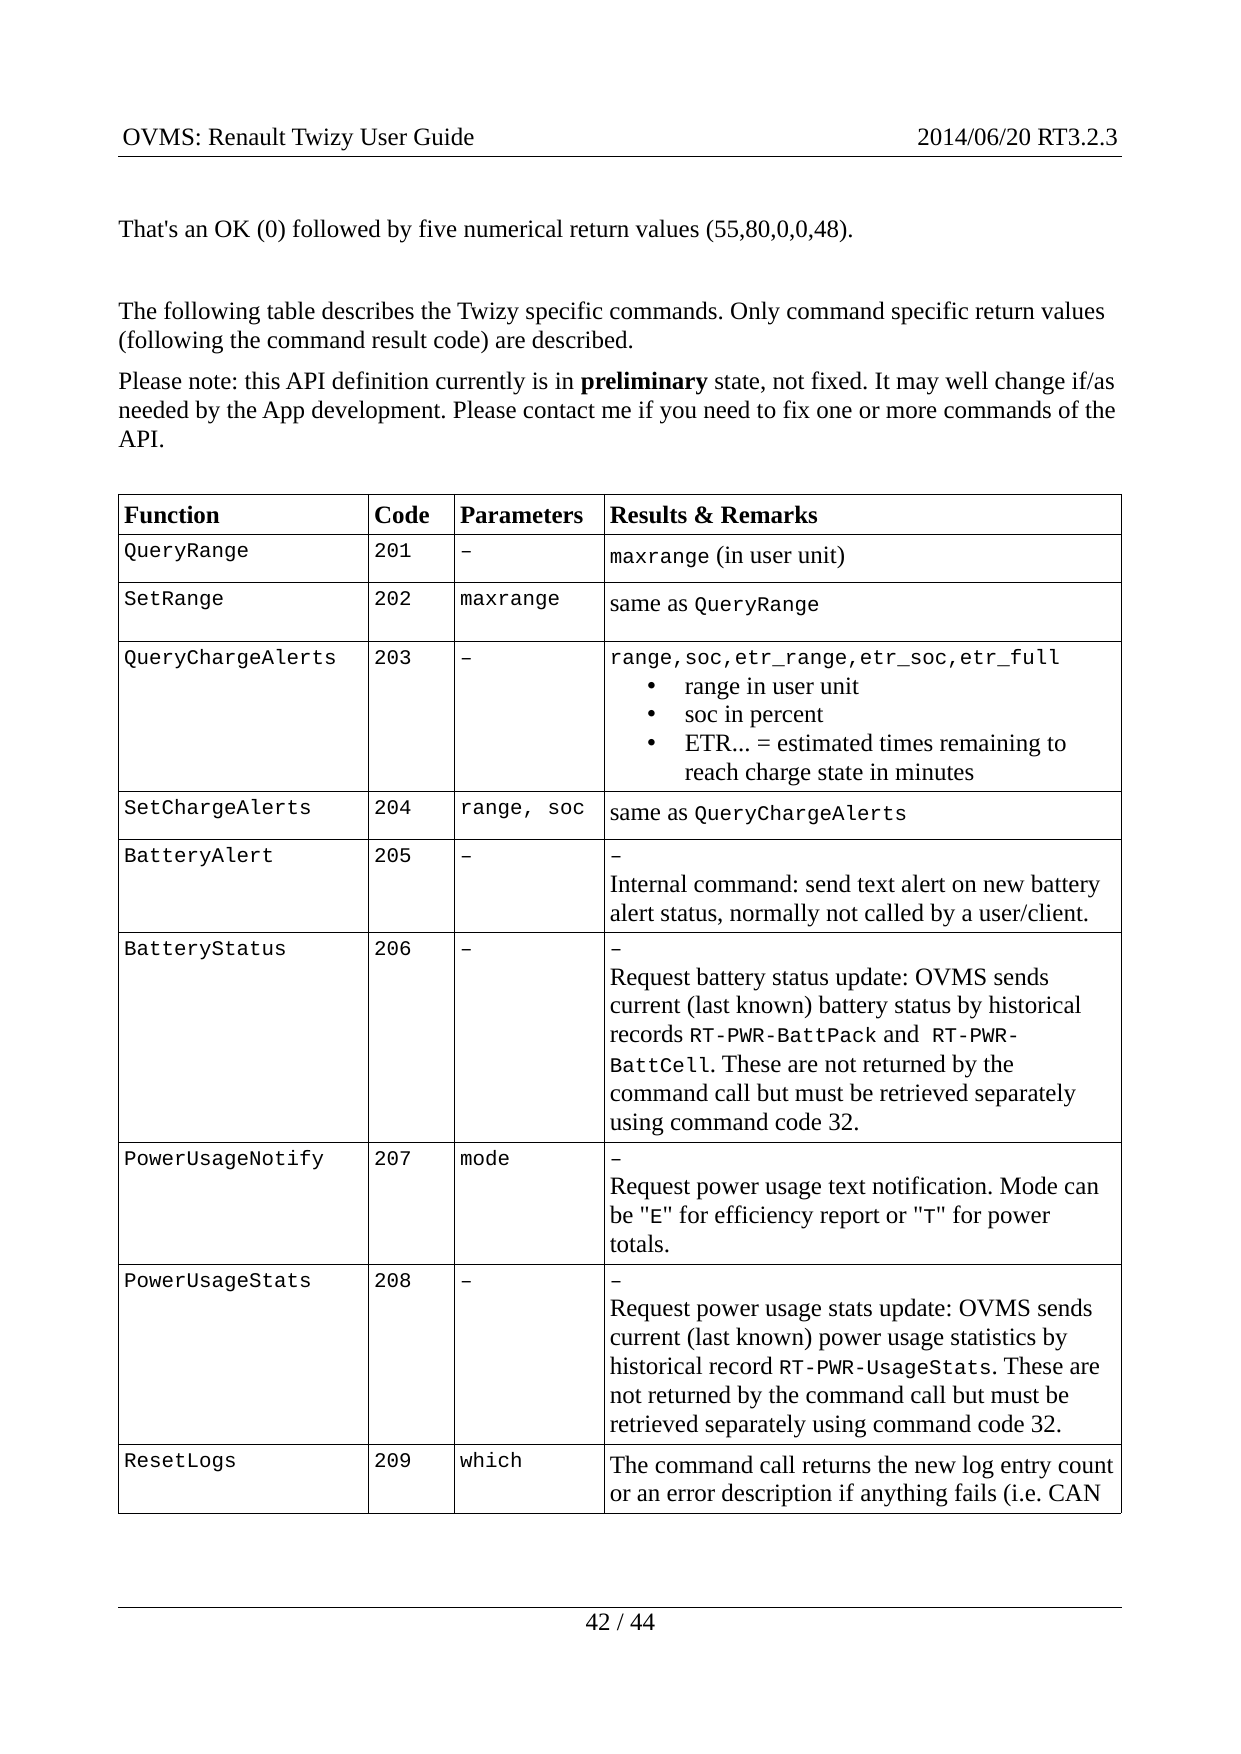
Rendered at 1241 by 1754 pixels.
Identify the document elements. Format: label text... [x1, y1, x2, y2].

text Please note: this API definition currently is in preliminary state, not fixed. It may well change if/as needed by the App development. Please contact me if you need to fix one or more commands of the API. [118, 366, 1122, 453]
table_cell – [455, 840, 604, 932]
table_cell which [455, 1445, 604, 1513]
table_cell – [455, 642, 604, 791]
text That's an OK (0) followed by five numerical return values (55,80,0,0,48). [118, 214, 1122, 243]
table_cell 204 [369, 792, 454, 839]
table_cell – [455, 933, 604, 1142]
table_cell 206 [369, 933, 454, 1142]
table_cell – Request battery status update: OVMS sends current (last known) battery status by historical records RT-PWR-BattPack and RT-PWR-BattCell. These are not returned by the command call but must be retrieved separately using command code 32. [605, 933, 1121, 1142]
table_cell – Internal command: send text alert on new battery alert status, normally not called by a user/client. [605, 840, 1121, 932]
table_cell – [455, 535, 604, 582]
table_cell – Request power usage text notification. Mode can be "E" for efficiency report or "T" for power totals. [605, 1143, 1121, 1264]
table_cell BatteryAlert [119, 840, 368, 932]
table_header Parameters [455, 495, 604, 534]
table_header Function [119, 495, 368, 534]
table_cell same as QueryRange [605, 583, 1121, 641]
table_cell 209 [369, 1445, 454, 1513]
table_cell maxrange (in user unit) [605, 535, 1121, 582]
table_cell maxrange [455, 583, 604, 641]
table_header Results & Remarks [605, 495, 1121, 534]
table_cell mode [455, 1143, 604, 1264]
table_cell QueryChargeAlerts [119, 642, 368, 791]
table_cell 208 [369, 1265, 454, 1444]
table_cell 202 [369, 583, 454, 641]
table_cell 203 [369, 642, 454, 791]
table_cell 201 [369, 535, 454, 582]
table_cell – Request power usage stats update: OVMS sends current (last known) power usage statistics by historical record RT-PWR-UsageStats. These are not returned by the command call but must be retrieved separately using command code 32. [605, 1265, 1121, 1444]
table_cell range, soc [455, 792, 604, 839]
table_cell 207 [369, 1143, 454, 1264]
table_cell PowerUsageStats [119, 1265, 368, 1444]
text The following table describes the Twizy specific commands. Only command specific return values (following the command result code) are described. [118, 296, 1122, 354]
table_cell SetRange [119, 583, 368, 641]
table_cell 205 [369, 840, 454, 932]
table_cell ResetLogs [119, 1445, 368, 1513]
table_cell – [455, 1265, 604, 1444]
table_cell same as QueryChargeAlerts [605, 792, 1121, 839]
table_cell BatteryStatus [119, 933, 368, 1142]
table_cell SetChargeAlerts [119, 792, 368, 839]
table_cell The command call returns the new log entry count or an error description if anything fails (i.e. CAN [605, 1445, 1121, 1513]
table_cell PowerUsageNotify [119, 1143, 368, 1264]
table_header Code [369, 495, 454, 534]
table_cell range,soc,etr_range,etr_soc,etr_full range in user unit soc in percent ETR... = estimated times remaining to reach charge state in minutes [605, 642, 1121, 791]
table_cell QueryRange [119, 535, 368, 582]
